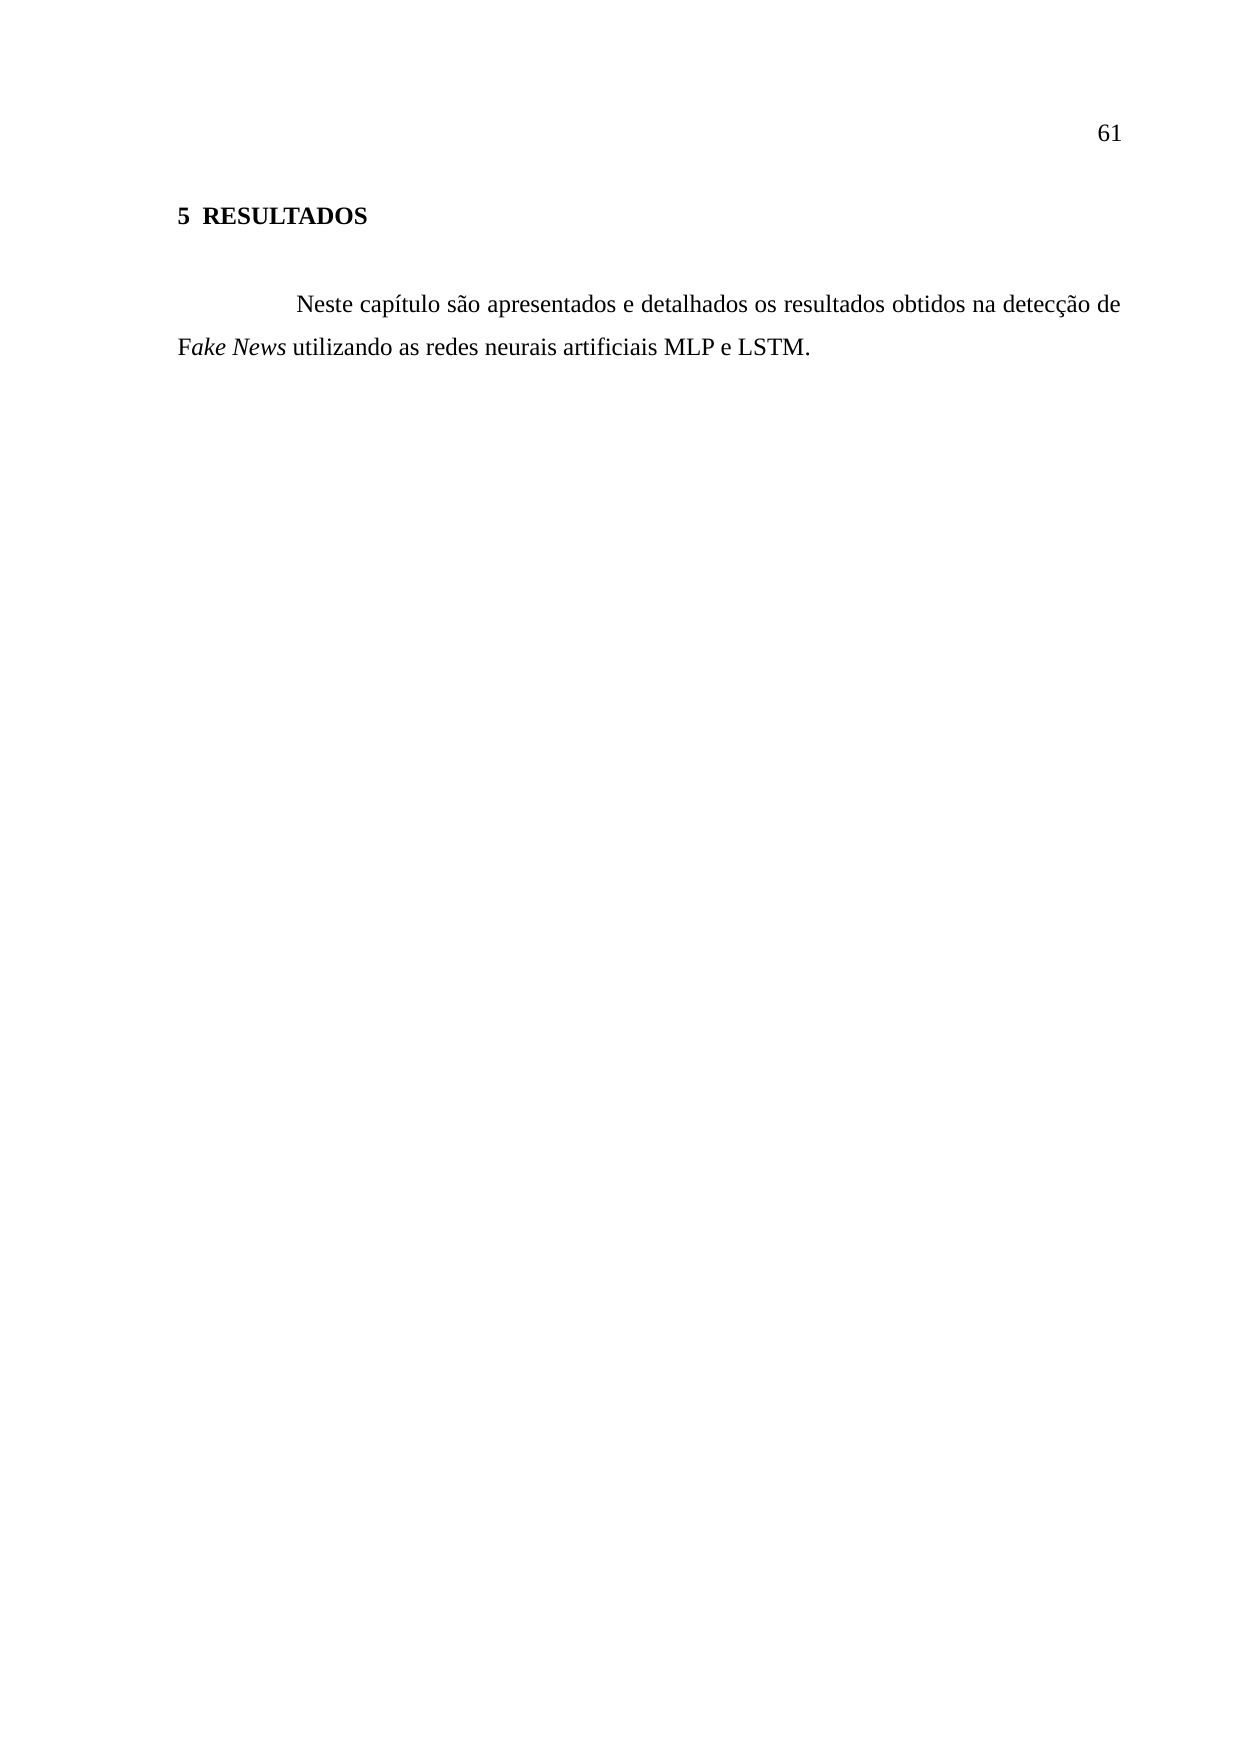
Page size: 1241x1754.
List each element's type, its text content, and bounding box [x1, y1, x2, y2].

subtitle RESULTADOS [177, 201, 1122, 230]
text Neste capítulo são apresentados e detalhados os resultados obtidos na detecção de Fake News utilizando as redes neurais artificiais MLP e LSTM. [177, 289, 1122, 361]
